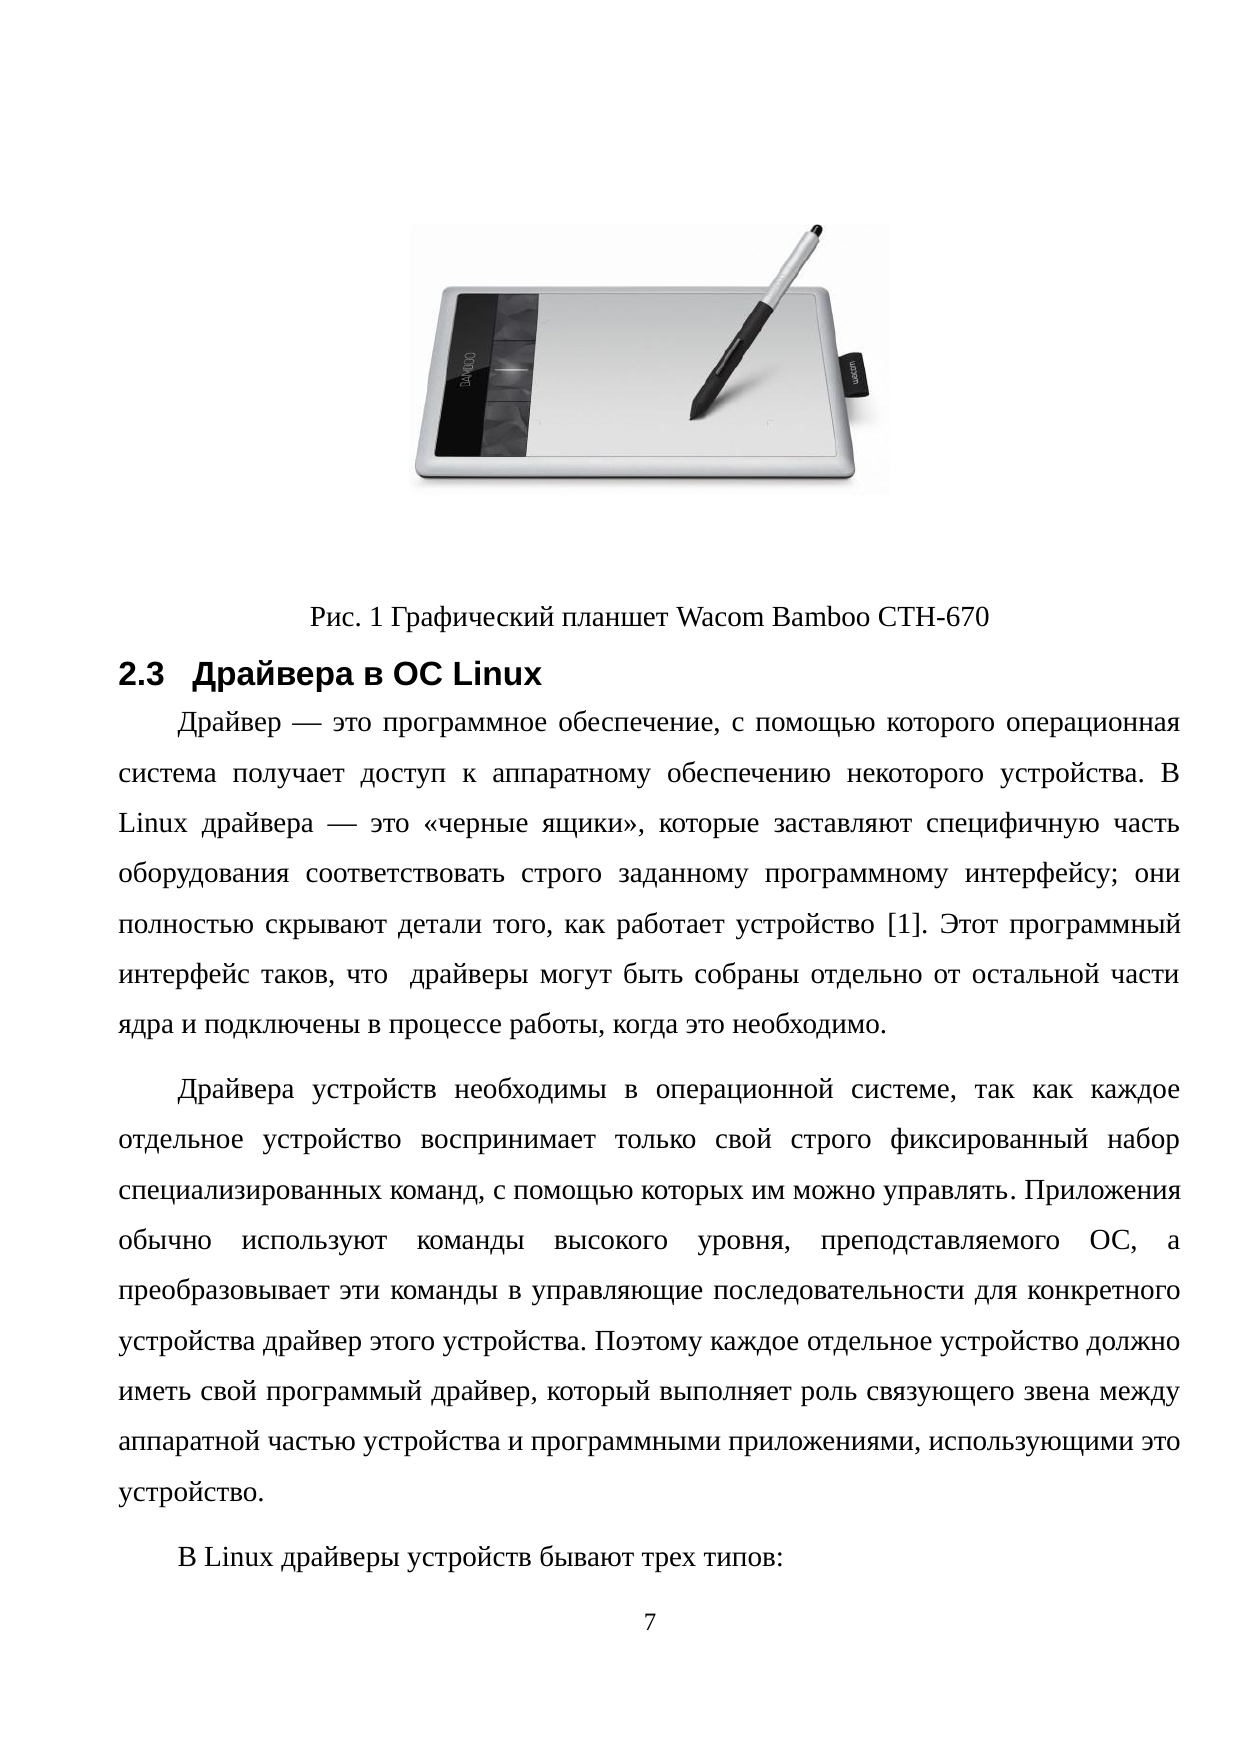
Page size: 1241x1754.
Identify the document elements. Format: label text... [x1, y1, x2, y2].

picture [409, 118, 891, 599]
subtitle Драйвера в ОС Linux [118, 653, 1181, 692]
table_header Рис. 1 Графический планшет Wacom Bamboo CTH-670 [118, 118, 1181, 632]
text В Linux драйверы устройств бывают трех типов: [118, 1539, 1181, 1572]
text Драйвер — это программное обеспечение, с помощью которого операционная система получает доступ к аппаратному обеспечению некоторого устройства. В Linux драйвера — это «черные ящики», которые заставляют специфичную часть оборудования соответствовать строго заданному программному интерфейсу; они полностью скрывают детали того, как работает устройство [1]. Этот программный интерфейс таков, что драйверы могут быть собраны отдельно от остальной части ядра и подключены в процессе работы, когда это необходимо. [118, 704, 1181, 1040]
text Драйвера устройств необходимы в операционной системе, так как каждое отдельное устройство воспринимает только свой строго фиксированный набор специализированных команд, с помощью которых им можно управлять. Приложения обычно используют команды высокого уровня, преподставляемого ОС, а преобразовывает эти команды в управляющие последовательности для конкретного устройства драйвер этого устройства. Поэтому каждое отдельное устройство должно иметь свой программый драйвер, который выполняет роль связующего звена между аппаратной частью устройства и программными приложениями, использующими это устройство. [118, 1071, 1181, 1507]
